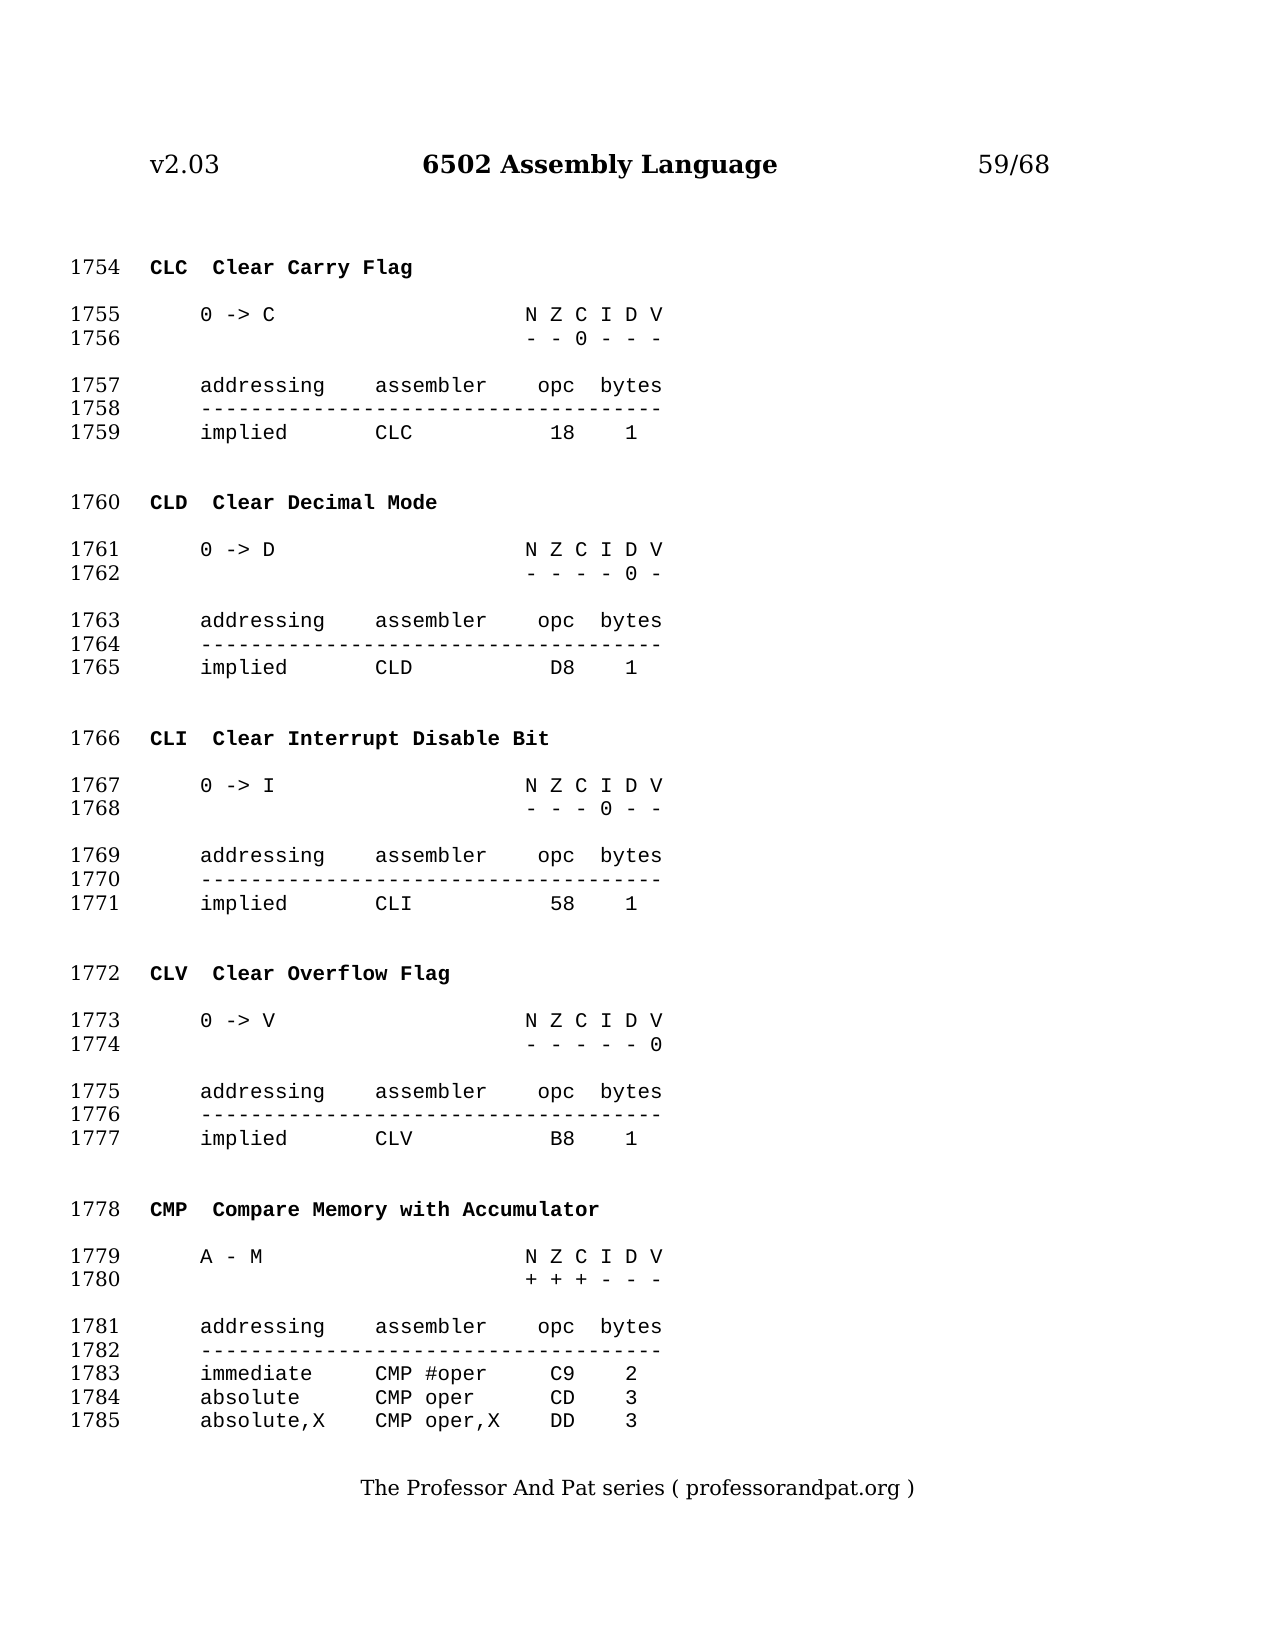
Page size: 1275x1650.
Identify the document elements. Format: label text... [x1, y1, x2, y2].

text - - - 0 - - [150, 798, 1125, 822]
text CMP Compare Memory with Accumulator [150, 1199, 1125, 1222]
text addressing assembler opc bytes [150, 610, 1125, 634]
text implied CLC 18 1 [150, 422, 1125, 445]
text addressing assembler opc bytes [150, 1081, 1125, 1104]
text 0 -> I N Z C I D V [150, 775, 1125, 798]
text addressing assembler opc bytes [150, 1316, 1125, 1340]
text 0 -> C N Z C I D V [150, 304, 1125, 328]
text implied CLV B8 1 [150, 1128, 1125, 1152]
text ------------------------------------- [150, 634, 1125, 657]
text CLV Clear Overflow Flag [150, 963, 1125, 987]
text CLD Clear Decimal Mode [150, 492, 1125, 516]
text - - - - - 0 [150, 1034, 1125, 1057]
text - - - - 0 - [150, 563, 1125, 587]
text CLC Clear Carry Flag [150, 257, 1125, 281]
text immediate CMP #oper C9 2 [150, 1363, 1125, 1387]
text ------------------------------------- [150, 1104, 1125, 1128]
text A - M N Z C I D V [150, 1246, 1125, 1269]
text + + + - - - [150, 1269, 1125, 1293]
text 0 -> D N Z C I D V [150, 539, 1125, 563]
text ------------------------------------- [150, 869, 1125, 893]
text addressing assembler opc bytes [150, 846, 1125, 869]
text implied CLI 58 1 [150, 893, 1125, 916]
text - - 0 - - - [150, 328, 1125, 351]
text absolute CMP oper CD 3 [150, 1387, 1125, 1411]
text implied CLD D8 1 [150, 657, 1125, 681]
text ------------------------------------- [150, 1340, 1125, 1363]
text addressing assembler opc bytes [150, 375, 1125, 398]
text CLI Clear Interrupt Disable Bit [150, 728, 1125, 751]
text ------------------------------------- [150, 398, 1125, 422]
text absolute,X CMP oper,X DD 3 [150, 1411, 1125, 1434]
text 0 -> V N Z C I D V [150, 1010, 1125, 1034]
